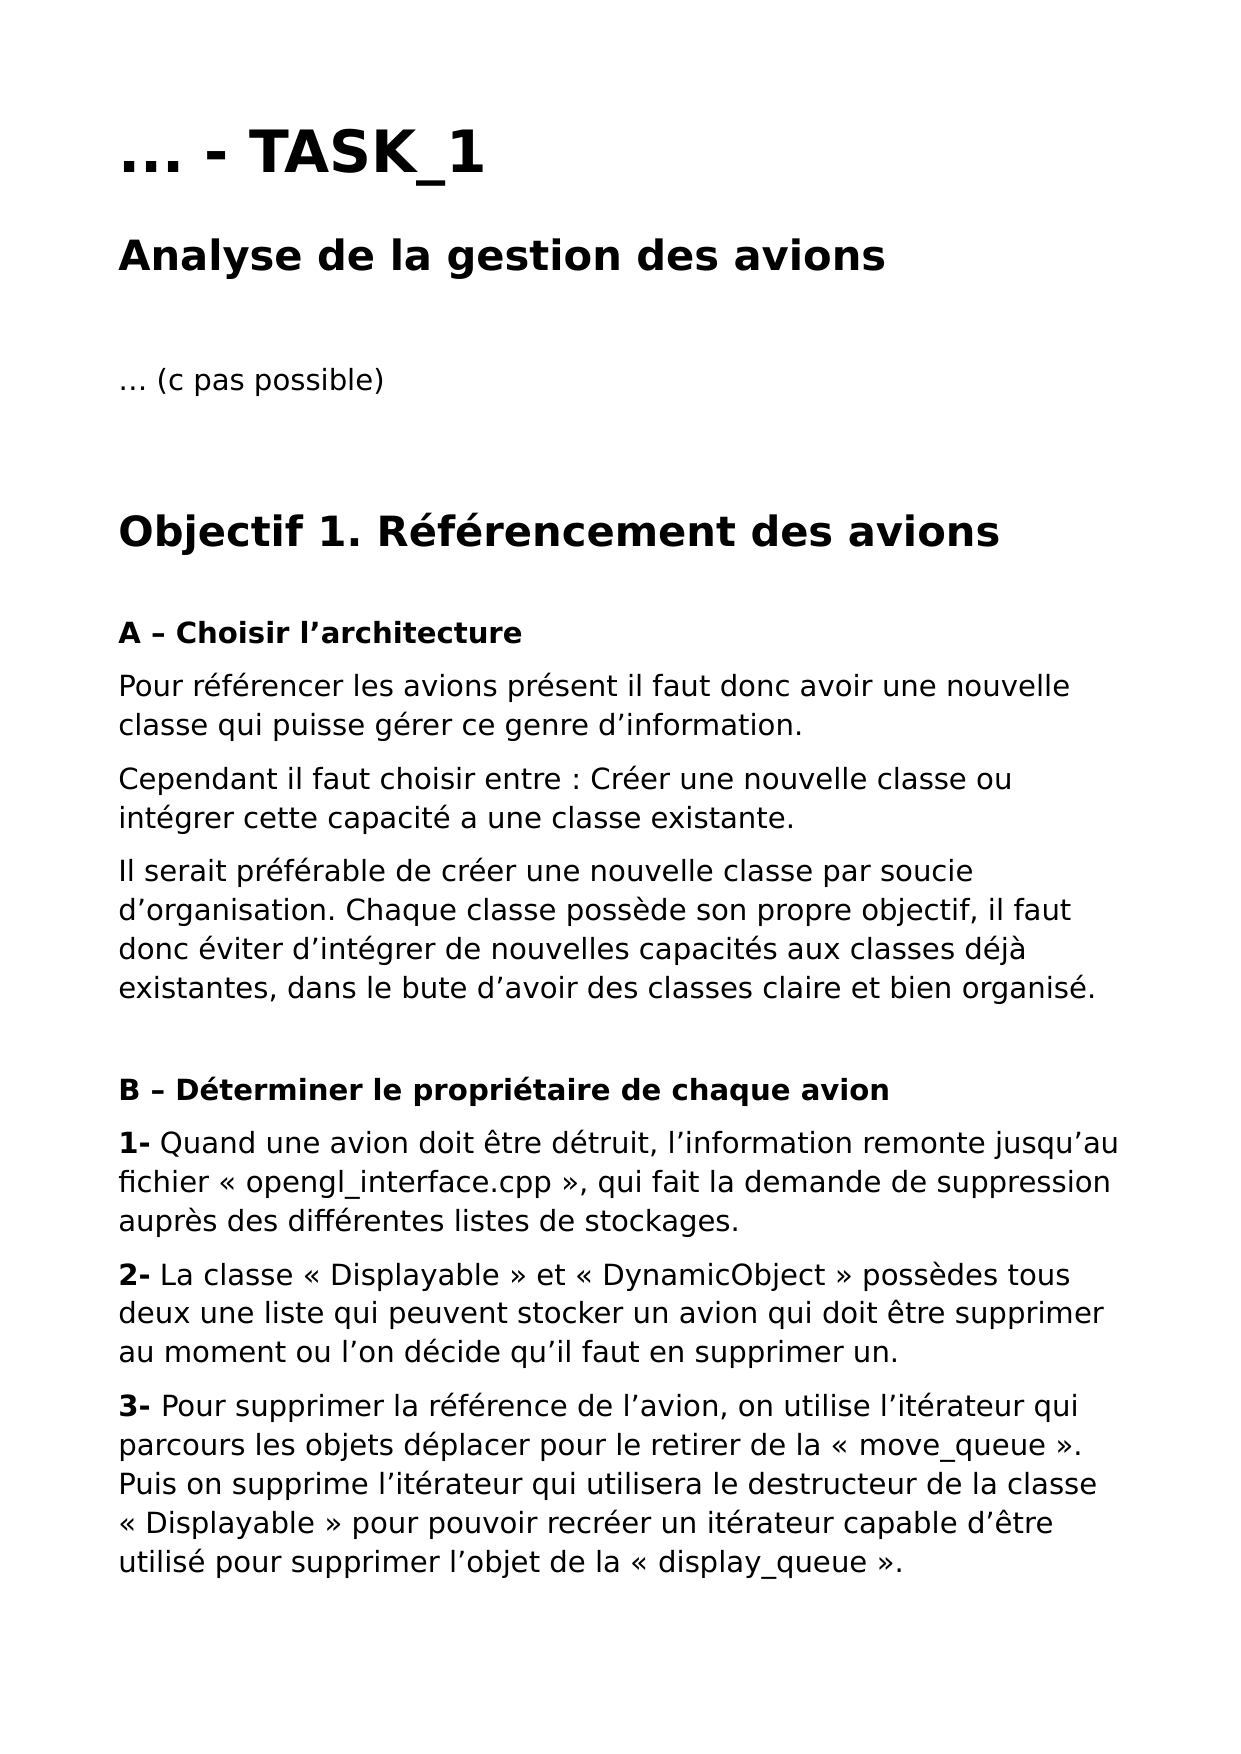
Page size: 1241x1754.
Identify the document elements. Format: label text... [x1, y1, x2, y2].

text Cependant il faut choisir entre : Créer une nouvelle classe ou intégrer cette capacité a une classe existante. [118, 762, 1122, 835]
text ... - TASK_1 [118, 118, 1122, 186]
text 1- Quand une avion doit être détruit, l’information remonte jusqu’au fichier « opengl_interface.cpp », qui fait la demande de suppression auprès des différentes listes de stockages. [118, 1126, 1122, 1238]
text A – Choisir l’architecture [118, 616, 1122, 650]
subtitle Analyse de la gestion des avions [118, 232, 1122, 280]
text 3- Pour supprimer la référence de l’avion, on utilise l’itérateur qui parcours les objets déplacer pour le retirer de la « move_queue ». Puis on supprime l’itérateur qui utilisera le destructeur de la classe « Displayable » pour pouvoir recréer un itérateur capable d’être utilisé pour supprimer l’objet de la « display_queue ». [118, 1389, 1122, 1579]
text … (c pas possible) [118, 363, 1122, 397]
text Pour référencer les avions présent il faut donc avoir une nouvelle classe qui puisse gérer ce genre d’information. [118, 670, 1122, 743]
text B – Déterminer le propriétaire de chaque avion [118, 1073, 1122, 1107]
text Il serait préférable de créer une nouvelle classe par soucie d’organisation. Chaque classe possède son propre objectif, il faut donc éviter d’intégrer de nouvelles capacités aux classes déjà existantes, dans le bute d’avoir des classes claire et bien organisé. [118, 855, 1122, 1006]
subtitle Objectif 1. Référencement des avions [118, 508, 1122, 556]
text 2- La classe « Displayable » et « DynamicObject » possèdes tous deux une liste qui peuvent stocker un avion qui doit être supprimer au moment ou l’on décide qu’il faut en supprimer un. [118, 1258, 1122, 1370]
